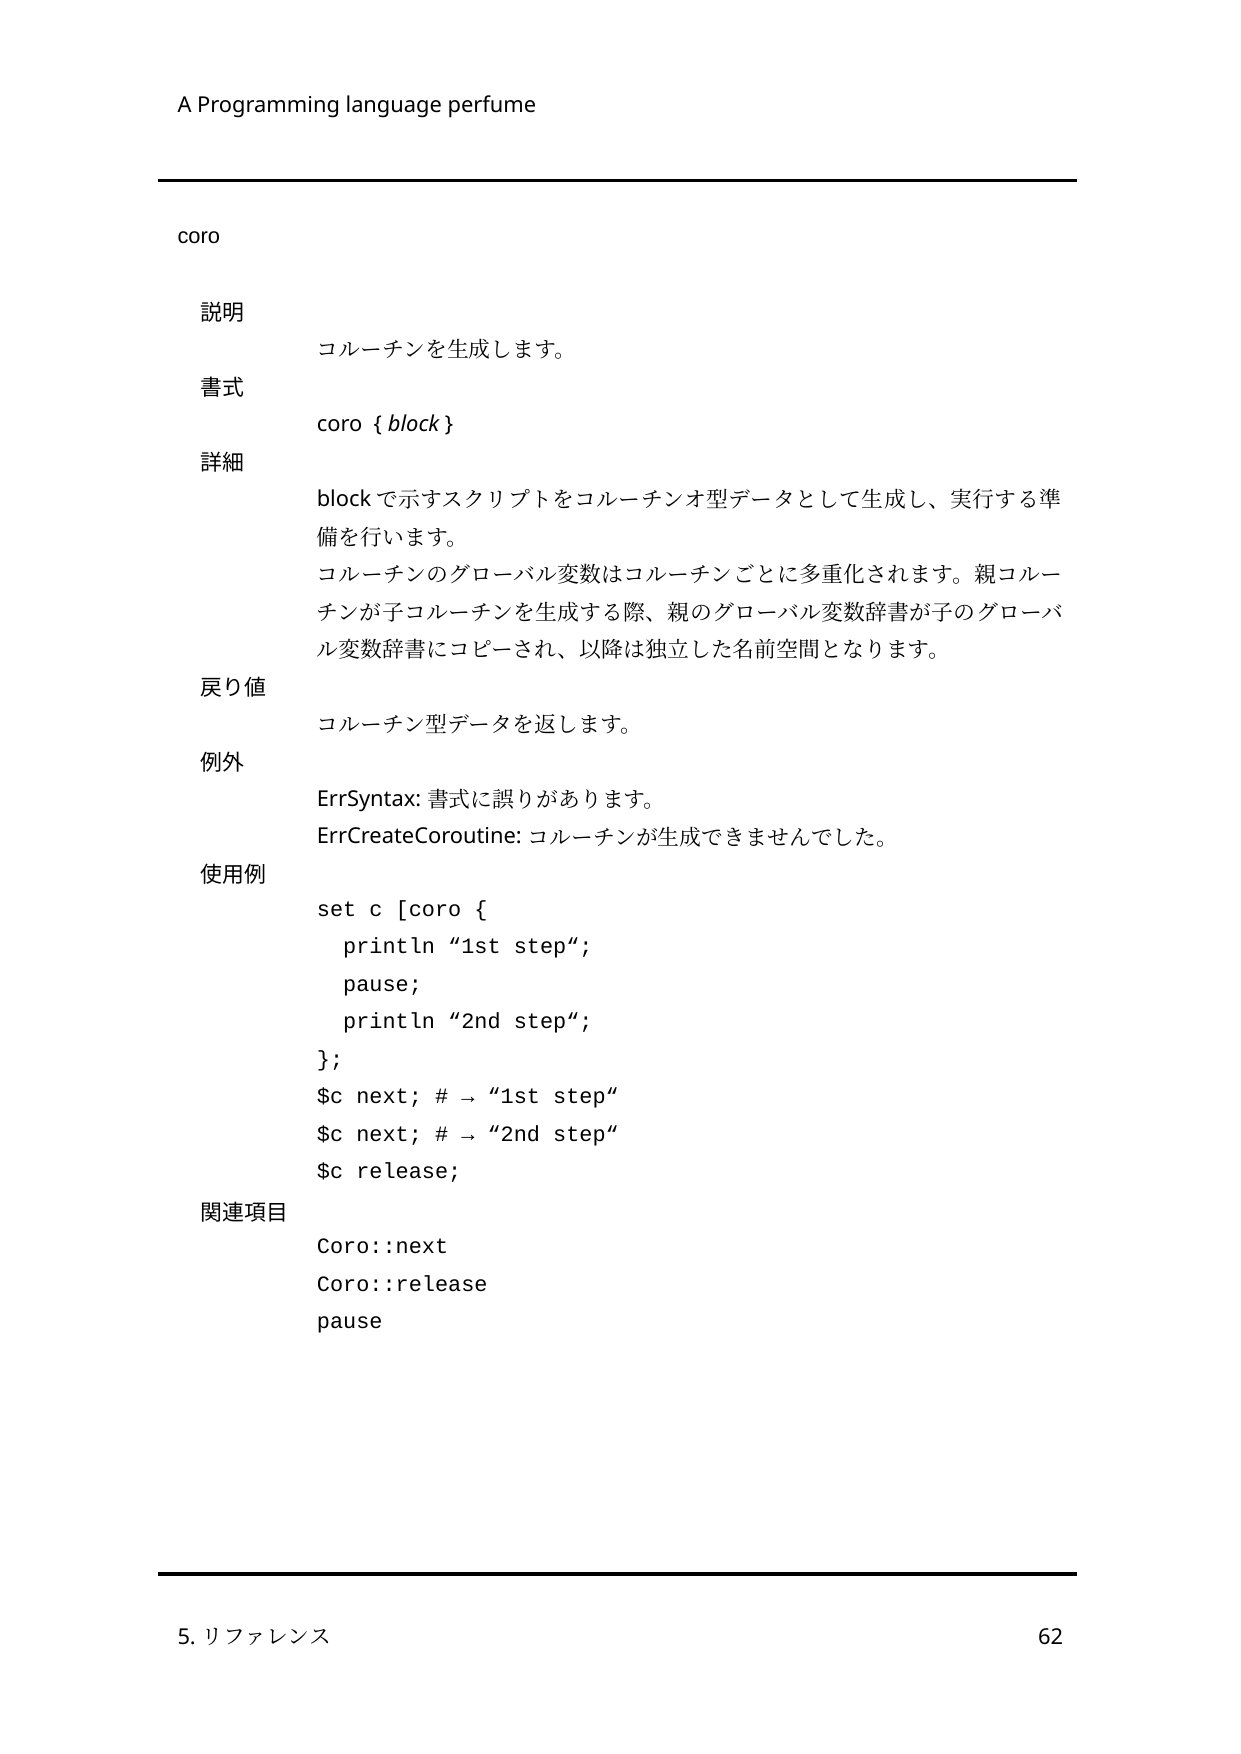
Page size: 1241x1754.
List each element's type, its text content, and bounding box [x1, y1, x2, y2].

table_cell 書式 [200, 367, 317, 442]
table_cell 例外 [200, 742, 317, 854]
table_header 説明 [200, 292, 317, 367]
table_cell coro { block } [317, 367, 1063, 442]
subtitle coro [177, 217, 1063, 254]
table_cell blockで示すスクリプトをコルーチンオ型データとして生成し、実行する準備を行います。 コルーチンのグローバル変数はコルーチンごとに多重化されます。親コルーチンが子コルーチンを生成する際、親のグローバル変数辞書が子のグローバル変数辞書にコピーされ、以降は独立した名前空間となります。 [317, 442, 1063, 667]
table_cell Coro::next Coro::release pause [317, 1192, 1063, 1342]
table_cell 使用例 [200, 854, 317, 1192]
table_cell 関連項目 [200, 1192, 317, 1342]
table_cell 戻り値 [200, 667, 317, 742]
table_cell ErrSyntax: 書式に誤りがあります。 ErrCreateCoroutine: コルーチンが生成できませんでした。 [317, 742, 1063, 854]
table_cell set c [coro { println “1st step“; pause; println “2nd step“; }; $c next; # → “1st step“ $c next; # → “2nd step“ $c release; [317, 854, 1063, 1192]
table_cell コルーチン型データを返します。 [317, 667, 1063, 742]
table_header コルーチンを生成します。 [317, 292, 1063, 367]
table_cell 詳細 [200, 442, 317, 667]
